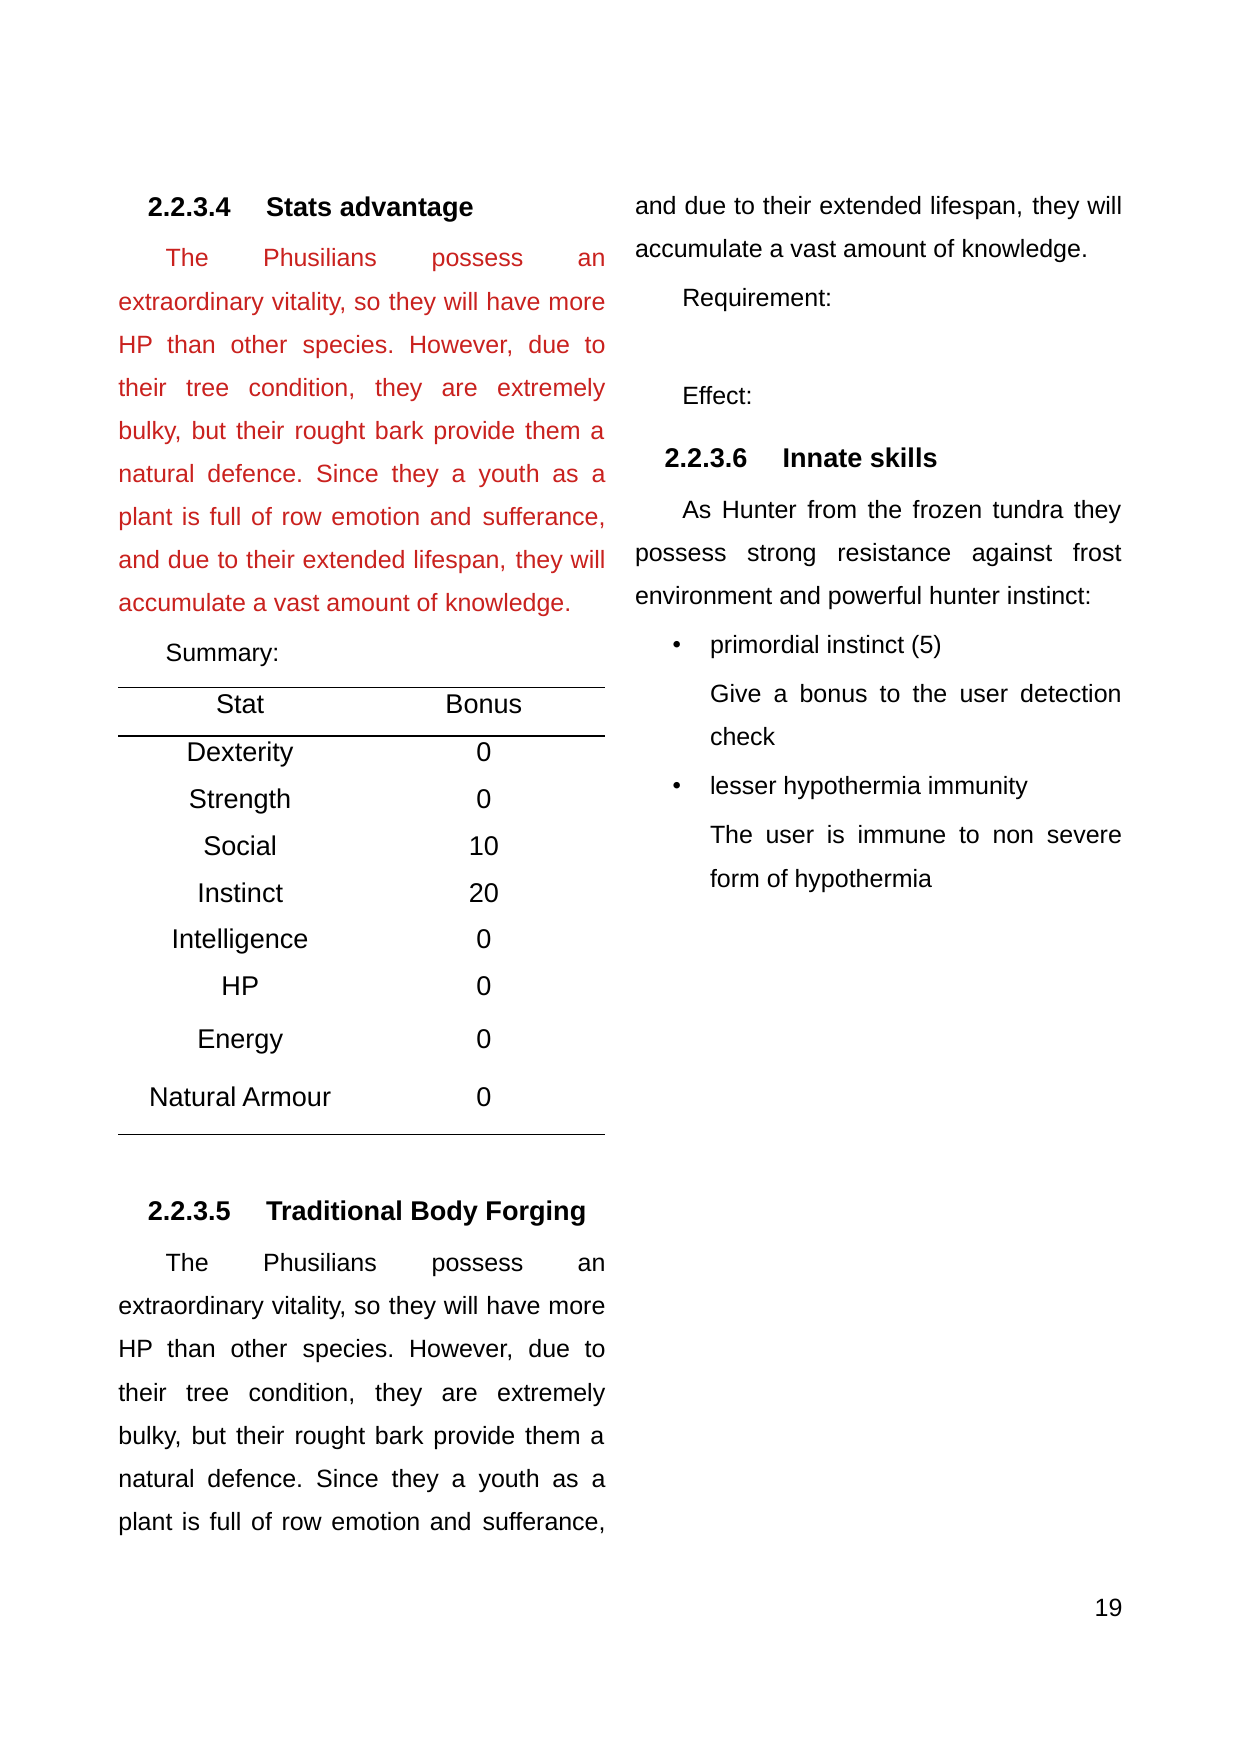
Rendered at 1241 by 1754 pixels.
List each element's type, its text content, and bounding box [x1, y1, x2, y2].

table_cell 10 [362, 830, 605, 877]
text Requirement: [635, 283, 1122, 312]
table_cell 20 [362, 877, 605, 923]
text As Hunter from the frozen tundra they possess strong resistance against frost environment and powerful hunter instinct: [635, 494, 1122, 609]
list lesser hypothermia immunity [672, 771, 1122, 800]
table_header Stat [118, 688, 362, 735]
table_cell Strength [118, 783, 362, 830]
table_cell HP [118, 970, 362, 1017]
text Effect: [635, 381, 1122, 410]
table_cell Energy [118, 1017, 362, 1075]
text The Phusilians possess an extraordinary vitality, so they will have more HP than other species. However, due to their tree condition, they are extremely bulky, but their rought bark provide them a natural defence. Since they a youth as a plant is full of row emotion and sufferance, and due to their extended lifespan, they will accumulate a vast amount of knowledge. [118, 243, 605, 617]
subtitle Innate skills [635, 442, 1122, 473]
table_cell 0 [362, 783, 605, 830]
table_cell Dexterity [118, 737, 362, 783]
table_cell Social [118, 830, 362, 877]
text The Phusilians possess an extraordinary vitality, so they will have more HP than other species. However, due to their tree condition, they are extremely bulky, but their rought bark provide them a natural defence. Since they a youth as a plant is full of row emotion and sufferance, [118, 1248, 605, 1536]
table_cell Natural Armour [118, 1075, 362, 1133]
table_cell 0 [362, 1017, 605, 1075]
table_cell Intelligence [118, 924, 362, 970]
table_cell Instinct [118, 877, 362, 923]
list The user is immune to non severe form of hypothermia [672, 820, 1122, 892]
text Summary: [118, 637, 605, 666]
subtitle Traditional Body Forging [118, 1195, 605, 1227]
table_cell 0 [362, 737, 605, 783]
list primordial instinct (5) [672, 630, 1122, 659]
text and due to their extended lifespan, they will accumulate a vast amount of knowledge. [635, 191, 1122, 262]
subtitle Stats advantage [118, 191, 605, 222]
table_cell 0 [362, 1075, 605, 1133]
table_cell 0 [362, 970, 605, 1017]
list Give a bonus to the user detection check [672, 679, 1122, 751]
table_cell 0 [362, 924, 605, 970]
table_header Bonus [362, 688, 605, 735]
